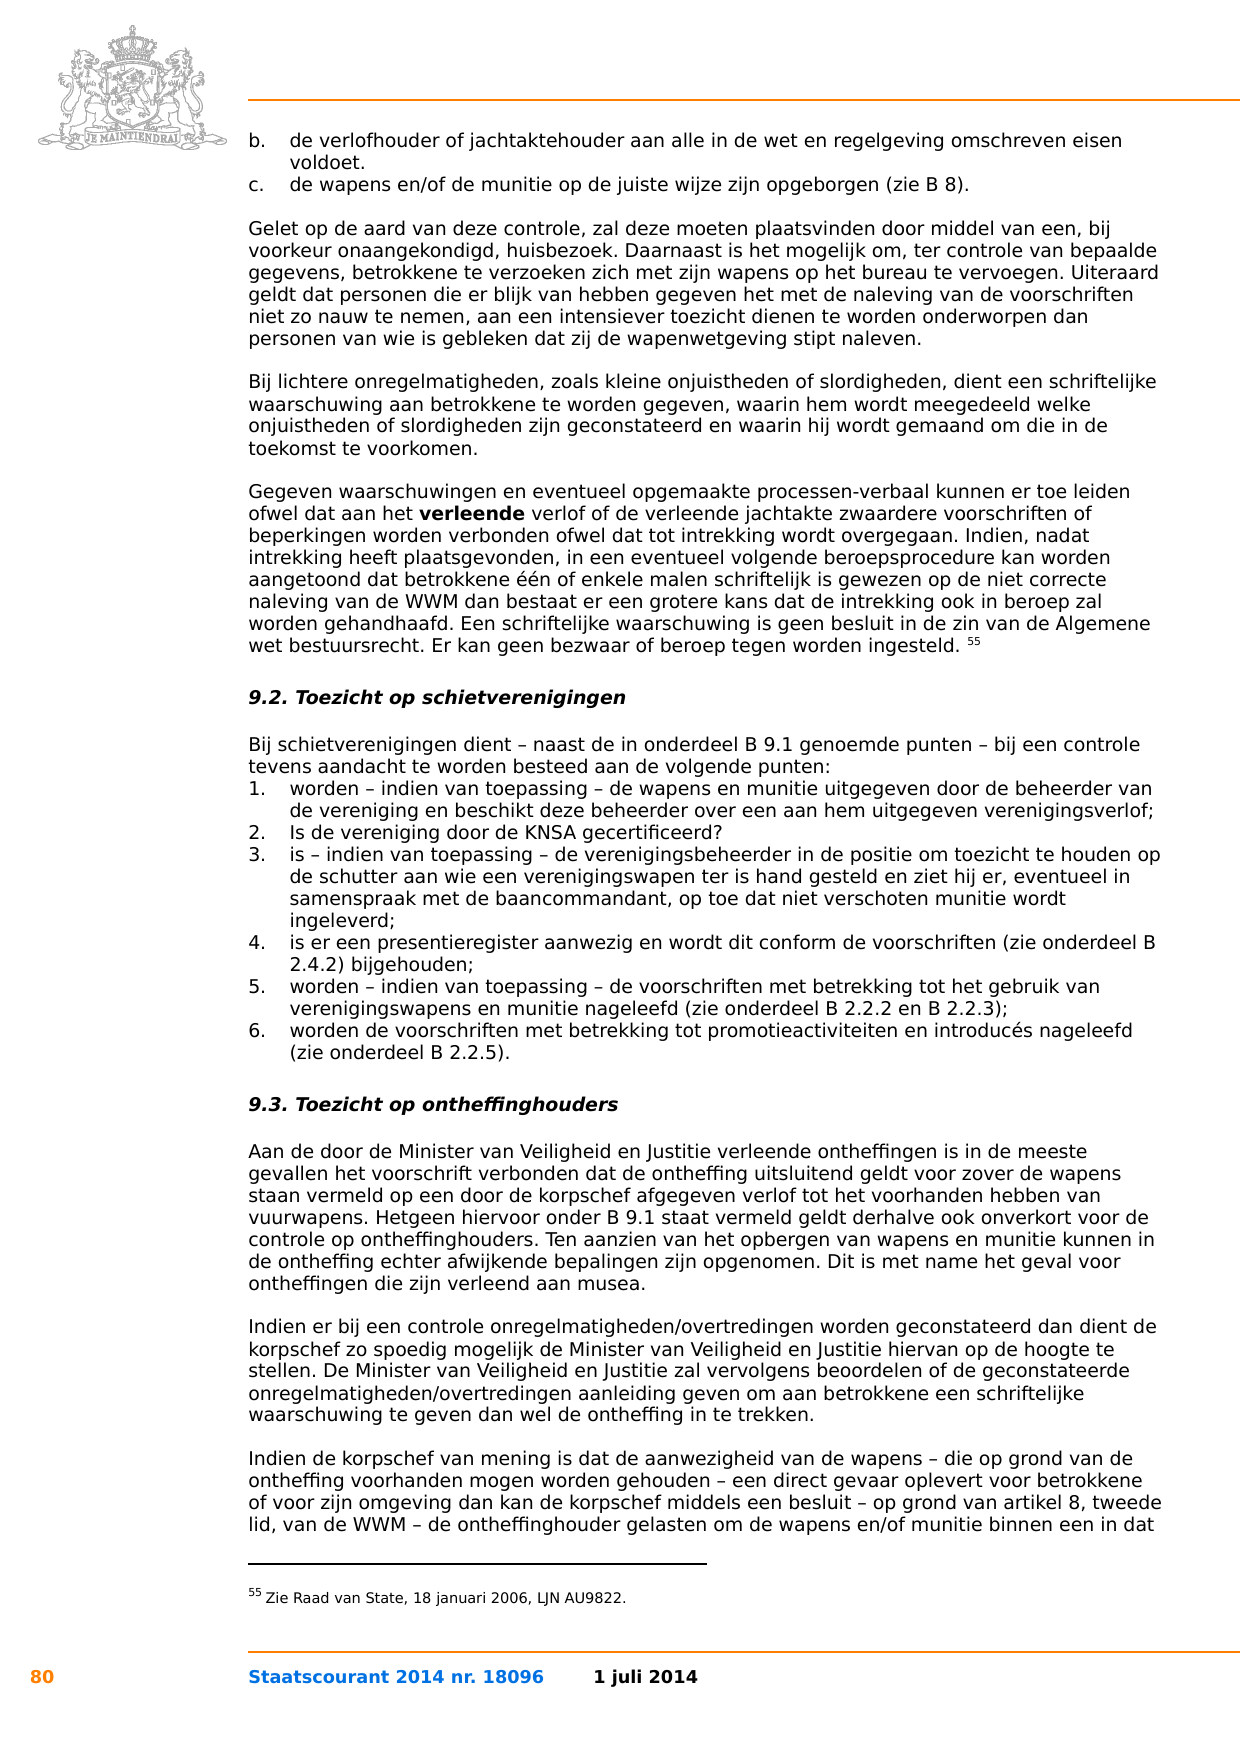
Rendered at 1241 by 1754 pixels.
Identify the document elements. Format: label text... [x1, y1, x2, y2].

text 6. worden de voorschriften met betrekking tot promotieactiviteiten en introducés nageleefd (zie onderdeel B 2.2.5). [248, 1020, 1163, 1064]
text c. de wapens en/of de munitie op de juiste wijze zijn opgeborgen (zie B 8). [248, 174, 1163, 196]
picture [38, 25, 227, 150]
text Indien er bij een controle onregelmatigheden/overtredingen worden geconstateerd dan dient de korpschef zo spoedig mogelijk de Minister van Veiligheid en Justitie hiervan op de hoogte te stellen. De Minister van Veiligheid en Justitie zal vervolgens beoordelen of de geconstateerde onregelmatigheden/overtredingen aanleiding geven om aan betrokkene een schriftelijke waarschuwing te geven dan wel de ontheffing in te trekken. [248, 1316, 1163, 1426]
text Aan de door de Minister van Veiligheid en Justitie verleende ontheffingen is in de meeste gevallen het voorschrift verbonden dat de ontheffing uitsluitend geldt voor zover de wapens staan vermeld op een door de korpschef afgegeven verlof tot het voorhanden hebben van vuurwapens. Hetgeen hiervoor onder B 9.1 staat vermeld geldt derhalve ook onverkort voor de controle op ontheffinghouders. Ten aanzien van het opbergen van wapens en munitie kunnen in de ontheffing echter afwijkende bepalingen zijn opgenomen. Dit is met name het geval voor ontheffingen die zijn verleend aan musea. [248, 1141, 1163, 1294]
text Gegeven waarschuwingen en eventueel opgemaakte processen-verbaal kunnen er toe leiden ofwel dat aan het verleende verlof of de verleende jachtakte zwaardere voorschriften of beperkingen worden verbonden ofwel dat tot intrekking wordt overgegaan. Indien, nadat intrekking heeft plaatsgevonden, in een eventueel volgende beroepsprocedure kan worden aangetoond dat betrokkene één of enkele malen schriftelijk is gewezen op de niet correcte naleving van de WWM dan bestaat er een grotere kans dat de intrekking ook in beroep zal worden gehandhaafd. Een schriftelijke waarschuwing is geen besluit in de zin van de Algemene wet bestuursrecht. Er kan geen bezwaar of beroep tegen worden ingesteld. [248, 481, 1163, 657]
text 2. Is de vereniging door de KNSA gecertificeerd? [248, 822, 1163, 844]
text b. de verlofhouder of jachtaktehouder aan alle in de wet en regelgeving omschreven eisen voldoet. [248, 130, 1163, 174]
text 1. worden – indien van toepassing – de wapens en munitie uitgegeven door de beheerder van de vereniging en beschikt deze beheerder over een aan hem uitgegeven verenigingsverlof; [248, 778, 1163, 822]
subtitle 9.2. Toezicht op schietverenigingen [248, 687, 1163, 709]
text Indien de korpschef van mening is dat de aanwezigheid van de wapens – die op grond van de ontheffing voorhanden mogen worden gehouden – een direct gevaar oplevert voor betrokkene of voor zijn omgeving dan kan de korpschef middels een besluit – op grond van artikel 8, tweede lid, van de WWM – de ontheffinghouder gelasten om de wapens en/of munitie binnen een in dat [248, 1448, 1163, 1536]
text 4. is er een presentieregister aanwezig en wordt dit conform de voorschriften (zie onderdeel B 2.4.2) bijgehouden; [248, 932, 1163, 976]
text Zie Raad van State, 18 januari 2006, LJN AU9822. [248, 1586, 1163, 1608]
subtitle 9.3. Toezicht op ontheffinghouders [248, 1094, 1163, 1116]
text Bij schietverenigingen dient – naast de in onderdeel B 9.1 genoemde punten – bij een controle tevens aandacht te worden besteed aan de volgende punten: [248, 734, 1163, 778]
text 3. is – indien van toepassing – de verenigingsbeheerder in de positie om toezicht te houden op de schutter aan wie een verenigingswapen ter is hand gesteld en ziet hij er, eventueel in samenspraak met de baancommandant, op toe dat niet verschoten munitie wordt ingeleverd; [248, 844, 1163, 932]
text 5. worden – indien van toepassing – de voorschriften met betrekking tot het gebruik van verenigingswapens en munitie nageleefd (zie onderdeel B 2.2.2 en B 2.2.3); [248, 976, 1163, 1020]
text Gelet op de aard van deze controle, zal deze moeten plaatsvinden door middel van een, bij voorkeur onaangekondigd, huisbezoek. Daarnaast is het mogelijk om, ter controle van bepaalde gegevens, betrokkene te verzoeken zich met zijn wapens op het bureau te vervoegen. Uiteraard geldt dat personen die er blijk van hebben gegeven het met de naleving van de voorschriften niet zo nauw te nemen, aan een intensiever toezicht dienen te worden onderworpen dan personen van wie is gebleken dat zij de wapenwetgeving stipt naleven. [248, 218, 1163, 349]
text Bij lichtere onregelmatigheden, zoals kleine onjuistheden of slordigheden, dient een schriftelijke waarschuwing aan betrokkene te worden gegeven, waarin hem wordt meegedeeld welke onjuistheden of slordigheden zijn geconstateerd en waarin hij wordt gemaand om die in de toekomst te voorkomen. [248, 371, 1163, 459]
